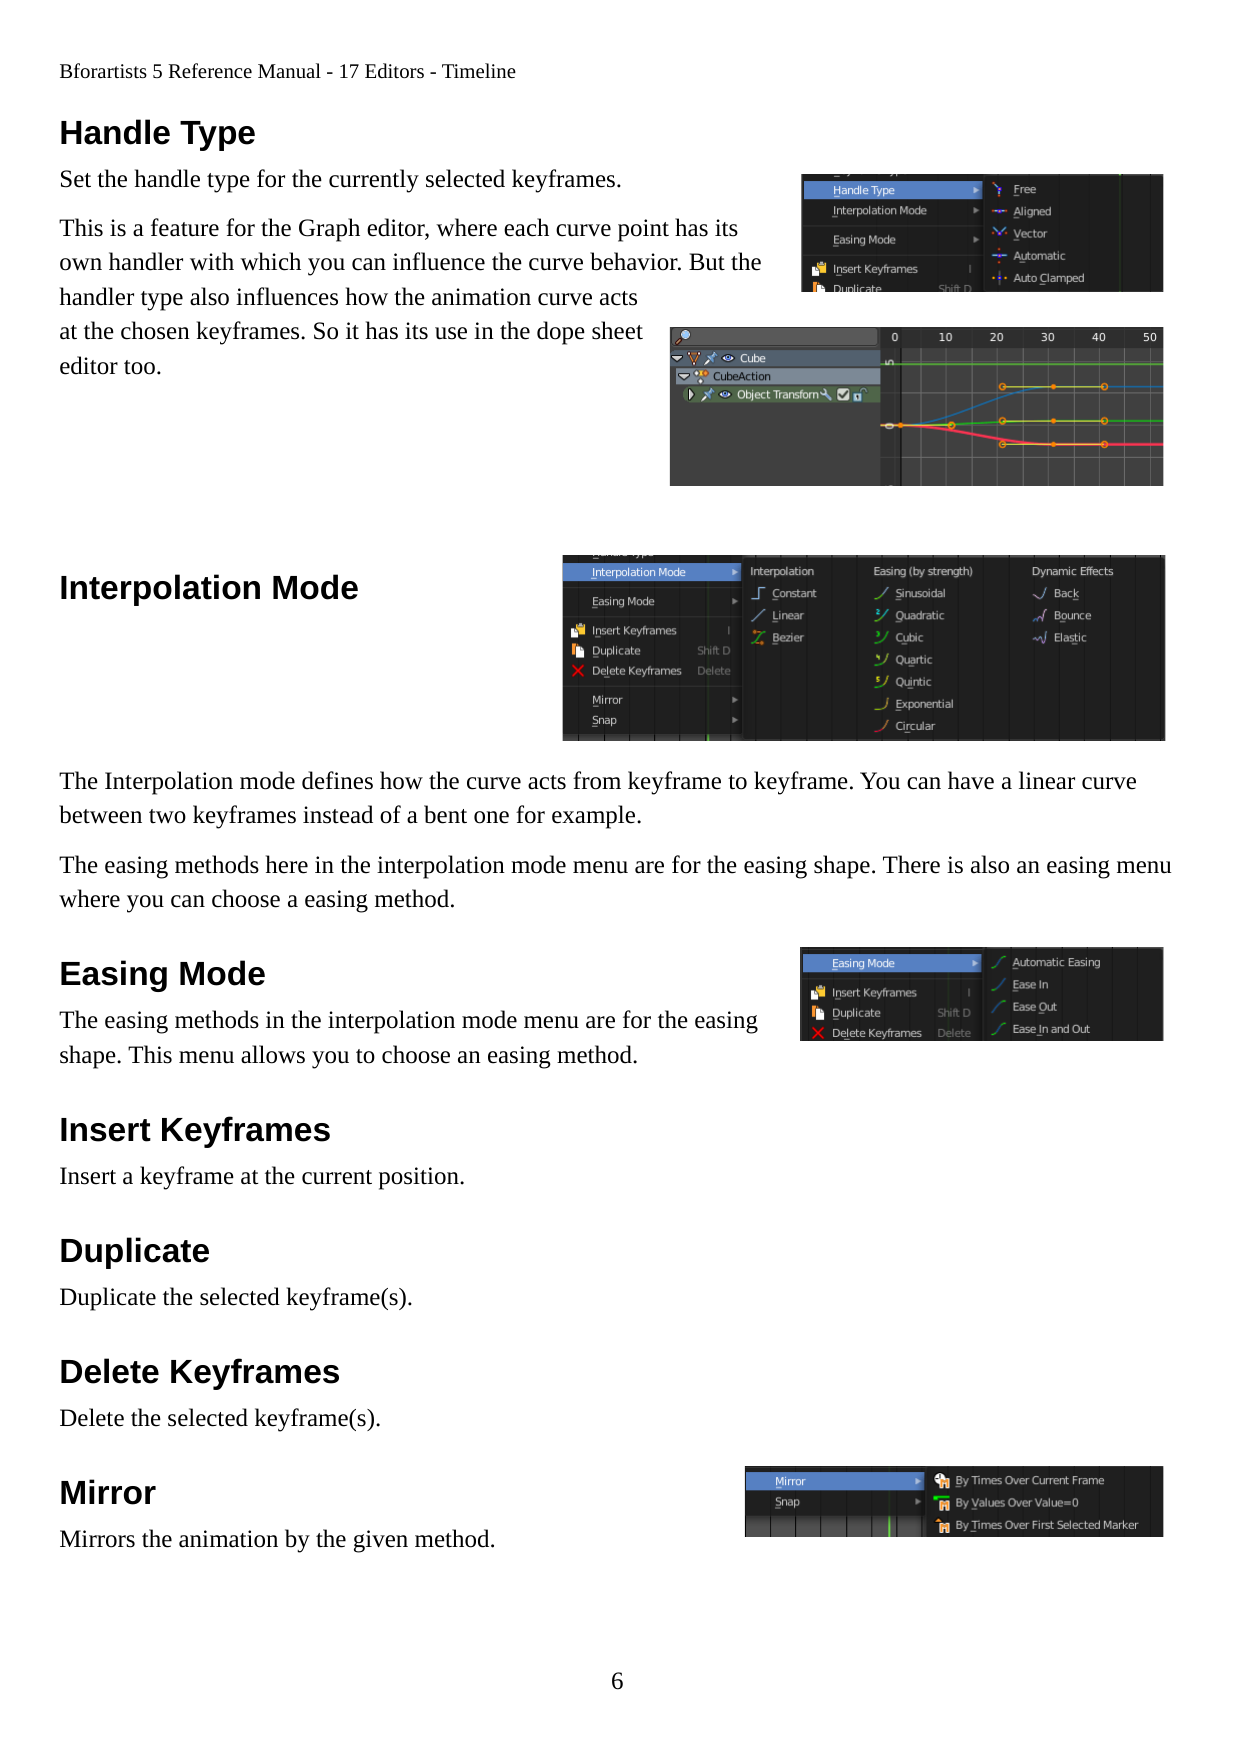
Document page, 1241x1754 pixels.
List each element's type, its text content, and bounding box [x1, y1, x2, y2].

text Mirrors the animation by the given method. [59, 1524, 1181, 1553]
picture [669, 327, 1164, 486]
subtitle Handle Type [59, 113, 1181, 151]
picture [800, 947, 1164, 1041]
subtitle [1164, 1473, 1181, 1511]
text Insert a keyframe at the current position. [59, 1161, 1181, 1189]
text This is a feature for the Graph editor, where each curve point has its own handler with which you can influence the curve behavior. But the handler type also influences how the animation curve acts at the chosen keyframes. So it has its use in the dope sheet editor too. [59, 292, 1181, 379]
text Duplicate the selected keyframe(s). [59, 1282, 1181, 1311]
subtitle Delete Keyframes [59, 1352, 1181, 1390]
text The easing methods here in the interpolation mode menu are for the easing shape. There is also an easing menu where you can choose a easing method. [59, 850, 1181, 913]
text The easing methods in the interpolation mode menu are for the easing shape. This menu allows you to choose an easing method. [59, 1005, 1181, 1068]
picture [801, 174, 1164, 292]
subtitle Mirror [59, 1473, 744, 1511]
subtitle Duplicate [59, 1231, 1181, 1269]
picture [562, 555, 1166, 741]
text Set the handle type for the currently selected keyframes. [59, 164, 1181, 192]
subtitle [1164, 954, 1181, 993]
text Delete the selected keyframe(s). [59, 1403, 1181, 1432]
subtitle [1166, 568, 1181, 606]
subtitle Easing Mode [59, 954, 800, 993]
picture [744, 1466, 1164, 1537]
subtitle Insert Keyframes [59, 1109, 1181, 1148]
subtitle Interpolation Mode [59, 568, 562, 606]
text The Interpolation mode defines how the curve acts from keyframe to keyframe. You can have a linear curve between two keyframes instead of a bent one for example. [59, 766, 1181, 829]
